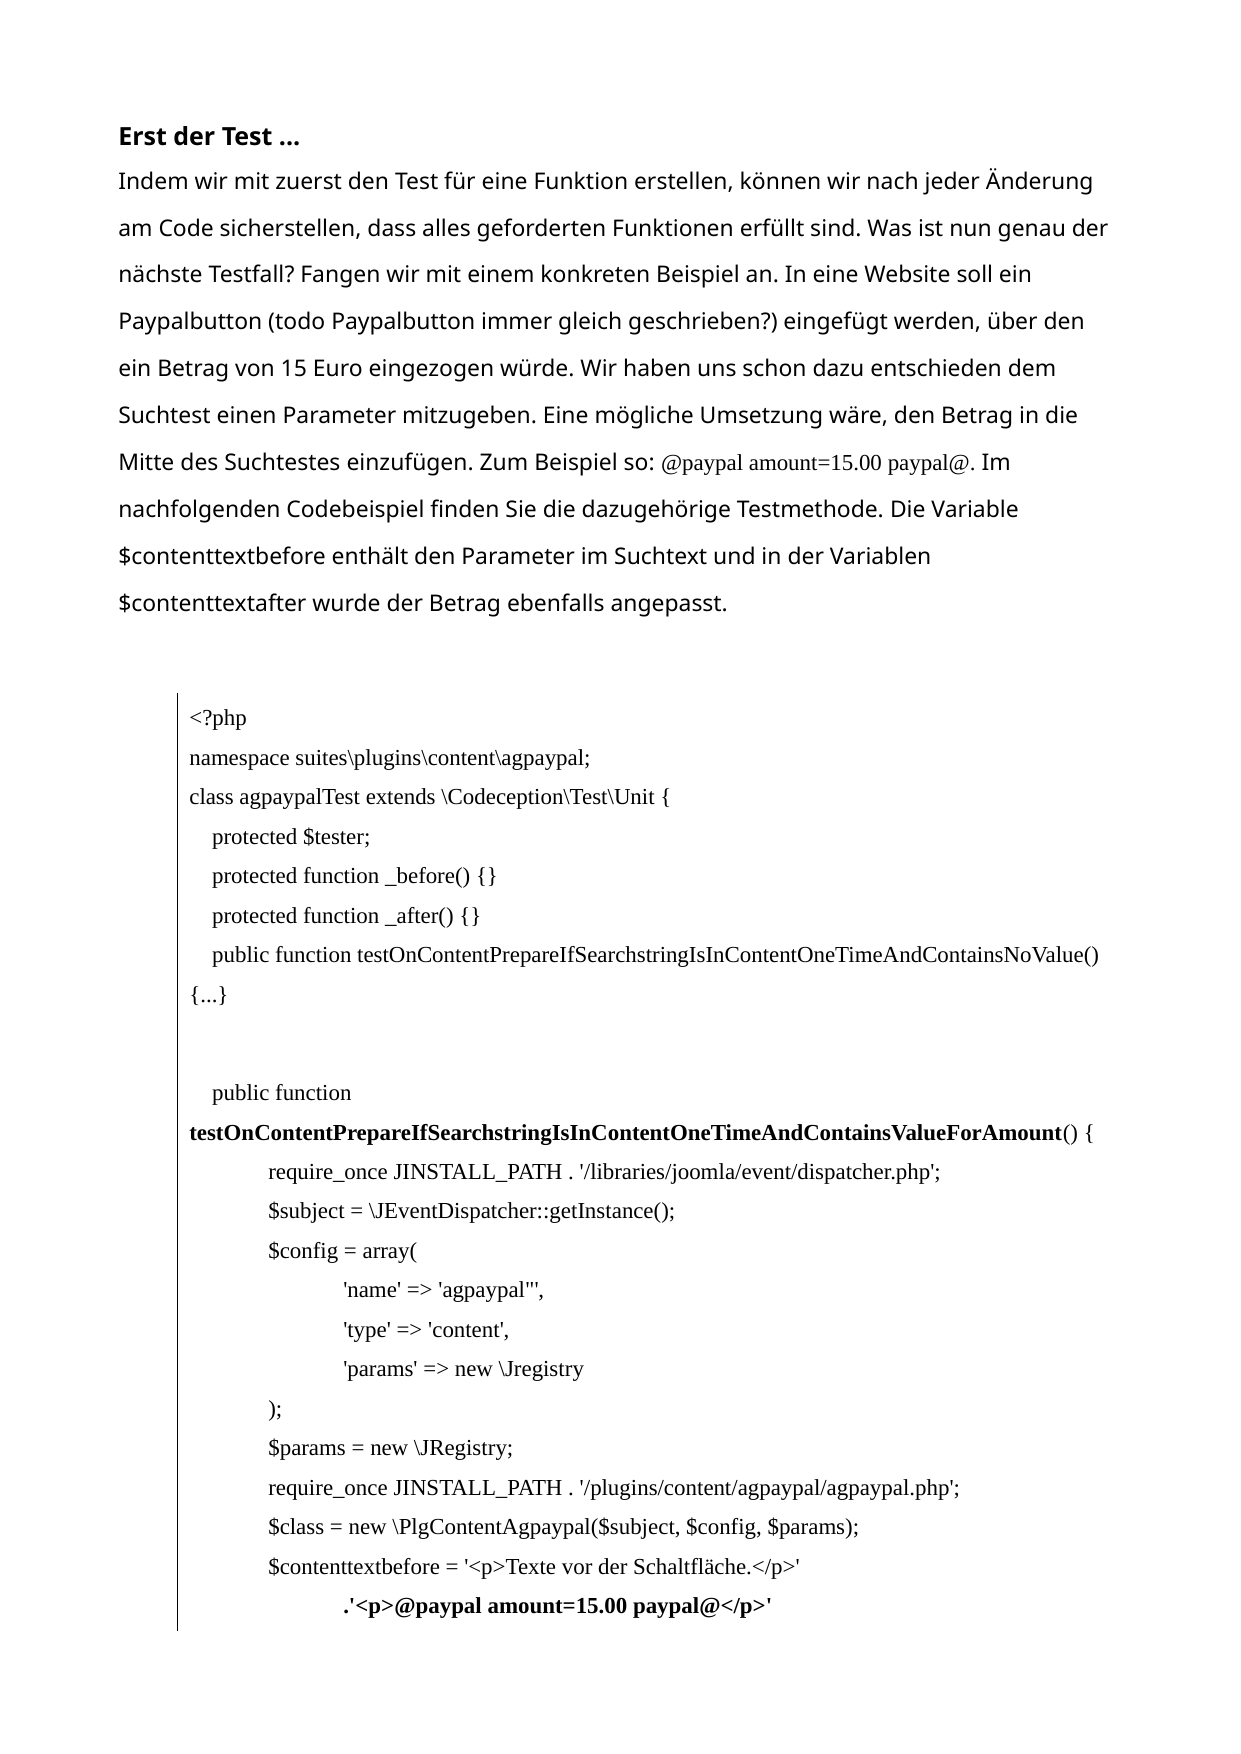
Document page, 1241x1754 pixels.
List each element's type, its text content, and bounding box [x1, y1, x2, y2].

text public function testOnContentPrepareIfSearchstringIsInContentOneTimeAndContainsValueForAmount() { require_once JINSTALL_PATH . '/libraries/joomla/event/dispatcher.php'; $subject = \JEventDispatcher::getInstance(); $config = array( 'name' => 'agpaypal"', 'type' => 'content', 'params' => new \Jregistry ); $params = new \JRegistry; require_once JINSTALL_PATH . '/plugins/content/agpaypal/agpaypal.php'; $class = new \PlgContentAgpaypal($subject, $config, $params); $contenttextbefore = '<p>Texte vor der Schaltfläche.</p>' .'<p>@paypal amount=15.00 paypal@</p>' [178, 1067, 1122, 1631]
text <?php namespace suites\plugins\content\agpaypal; class agpaypalTest extends \Codeception\Test\Unit { protected $tester; protected function _before() {} protected function _after() {} public function testOnContentPrepareIfSearchstringIsInContentOneTimeAndContainsNoValue(){...} [177, 692, 1122, 1007]
subtitle Erst der Test ... [118, 118, 1122, 152]
text Indem wir mit zuerst den Test für eine Funktion erstellen, können wir nach jeder Änderung am Code sicherstellen, dass alles geforderten Funktionen erfüllt sind. Was ist nun genau der nächste Testfall? Fangen wir mit einem konkreten Beispiel an. In eine Website soll ein Paypalbutton (todo Paypalbutton immer gleich geschrieben?) eingefügt werden, über den ein Betrag von 15 Euro eingezogen würde. Wir haben uns schon dazu entschieden dem Suchtest einen Parameter mitzugeben. Eine mögliche Umsetzung wäre, den Betrag in die Mitte des Suchtestes einzufügen. Zum Beispiel so: @paypal amount=15.00 paypal@. Im nachfolgenden Codebeispiel finden Sie die dazugehörige Testmethode. Die Variable $contenttextbefore enthält den Parameter im Suchtext und in der Variablen $contenttextafter wurde der Betrag ebenfalls angepasst. [118, 165, 1122, 618]
